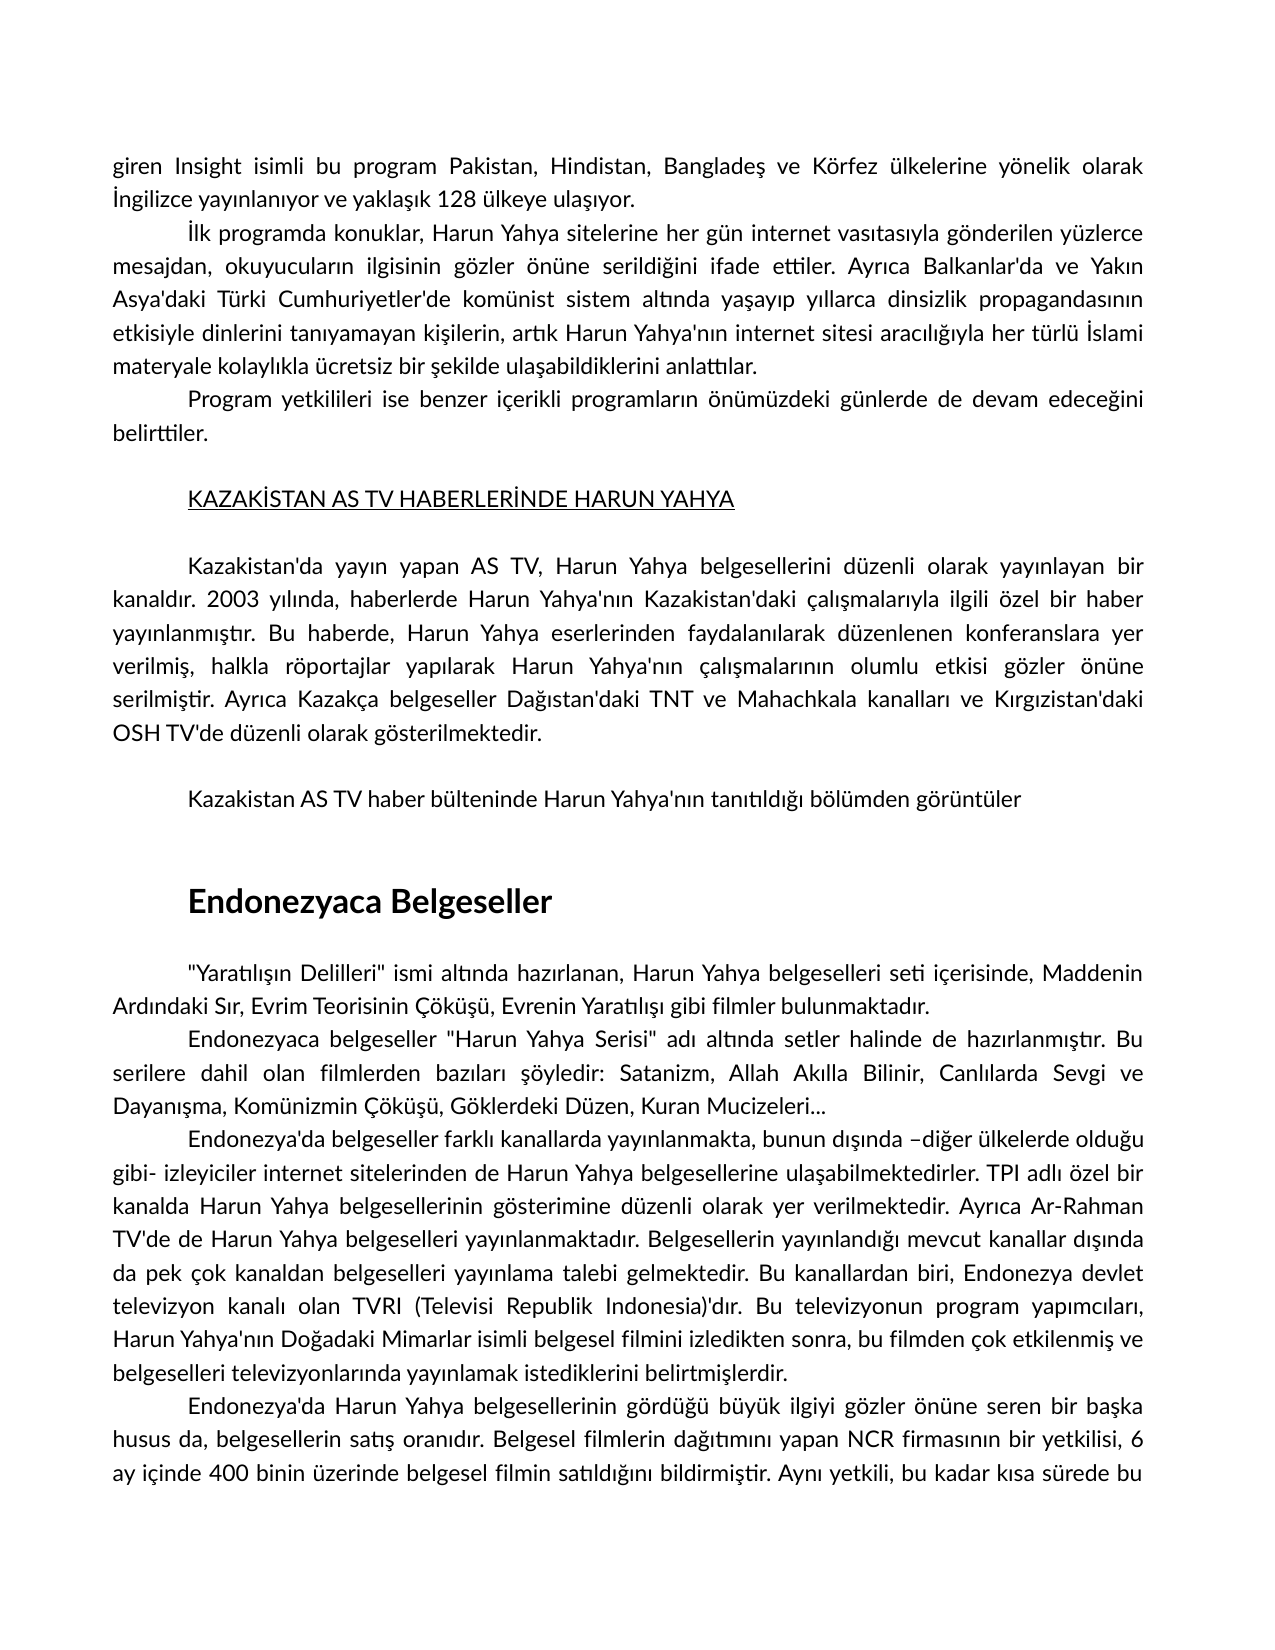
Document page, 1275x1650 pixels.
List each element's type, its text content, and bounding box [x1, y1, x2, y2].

text giren Insight isimli bu program Pakistan, Hindistan, Bangladeş ve Körfez ülkelerine yönelik olarak İngilizce yayınlanıyor ve yaklaşık 128 ülkeye ulaşıyor. [112, 148, 1145, 214]
text "Yaratılışın Delilleri" ismi altında hazırlanan, Harun Yahya belgeselleri seti içerisinde, Maddenin Ardındaki Sır, Evrim Teorisinin Çöküşü, Evrenin Yaratılışı gibi filmler bulunmaktadır. [112, 954, 1145, 1021]
text Kazakistan'da yayın yapan AS TV, Harun Yahya belgesellerini düzenli olarak yayınlayan bir kanaldır. 2003 yılında, haberlerde Harun Yahya'nın Kazakistan'daki çalışmalarıyla ilgili özel bir haber yayınlanmıştır. Bu haberde, Harun Yahya eserlerinden faydalanılarak düzenlenen konferanslara yer verilmiş, halkla röportajlar yapılarak Harun Yahya'nın çalışmalarının olumlu etkisi gözler önüne serilmiştir. Ayrıca Kazakça belgeseller Dağıstan'daki TNT ve Mahachkala kanalları ve Kırgızistan'daki OSH TV'de düzenli olarak gösterilmektedir. [112, 548, 1145, 748]
text İlk programda konuklar, Harun Yahya sitelerine her gün internet vasıtasıyla gönderilen yüzlerce mesajdan, okuyucuların ilgisinin gözler önüne serildiğini ifade ettiler. Ayrıca Balkanlar'da ve Yakın Asya'daki Türki Cumhuriyetler'de komünist sistem altında yaşayıp yıllarca dinsizlik propagandasının etkisiyle dinlerini tanıyamayan kişilerin, artık Harun Yahya'nın internet sitesi aracılığıyla her türlü İslami materyale kolaylıkla ücretsiz bir şekilde ulaşabildiklerini anlattılar. [112, 214, 1145, 381]
text Endonezya'da Harun Yahya belgesellerinin gördüğü büyük ilgiyi gözler önüne seren bir başka husus da, belgesellerin satış oranıdır. Belgesel filmlerin dağıtımını yapan NCR firmasının bir yetkilisi, 6 ay içinde 400 binin üzerinde belgesel filmin satıldığını bildirmiştir. Aynı yetkili, bu kadar kısa sürede bu [112, 1388, 1145, 1488]
text Kazakistan AS TV haber bülteninde Harun Yahya'nın tanıtıldığı bölümden görüntüler [112, 781, 1145, 814]
text Program yetkilileri ise benzer içerikli programların önümüzdeki günlerde de devam edeceğini belirttiler. [112, 381, 1145, 448]
text Endonezya'da belgeseller farklı kanallarda yayınlanmakta, bunun dışında –diğer ülkelerde olduğu gibi- izleyiciler internet sitelerinden de Harun Yahya belgesellerine ulaşabilmektedirler. TPI adlı özel bir kanalda Harun Yahya belgesellerinin gösterimine düzenli olarak yer verilmektedir. Ayrıca Ar-Rahman TV'de de Harun Yahya belgeselleri yayınlanmaktadır. Belgesellerin yayınlandığı mevcut kanallar dışında da pek çok kanaldan belgeselleri yayınlama talebi gelmektedir. Bu kanallardan biri, Endonezya devlet televizyon kanalı olan TVRI (Televisi Republik Indonesia)'dır. Bu televizyonun program yapımcıları, Harun Yahya'nın Doğadaki Mimarlar isimli belgesel filmini izledikten sonra, bu filmden çok etkilenmiş ve belgeselleri televizyonlarında yayınlamak istediklerini belirtmişlerdir. [112, 1121, 1145, 1388]
text Endonezyaca Belgeseller [112, 881, 1145, 921]
text KAZAKİSTAN AS TV HABERLERİNDE HARUN YAHYA [112, 481, 1145, 514]
text Endonezyaca belgeseller "Harun Yahya Serisi" adı altında setler halinde de hazırlanmıştır. Bu serilere dahil olan filmlerden bazıları şöyledir: Satanizm, Allah Akılla Bilinir, Canlılarda Sevgi ve Dayanışma, Komünizmin Çöküşü, Göklerdeki Düzen, Kuran Mucizeleri... [112, 1021, 1145, 1121]
